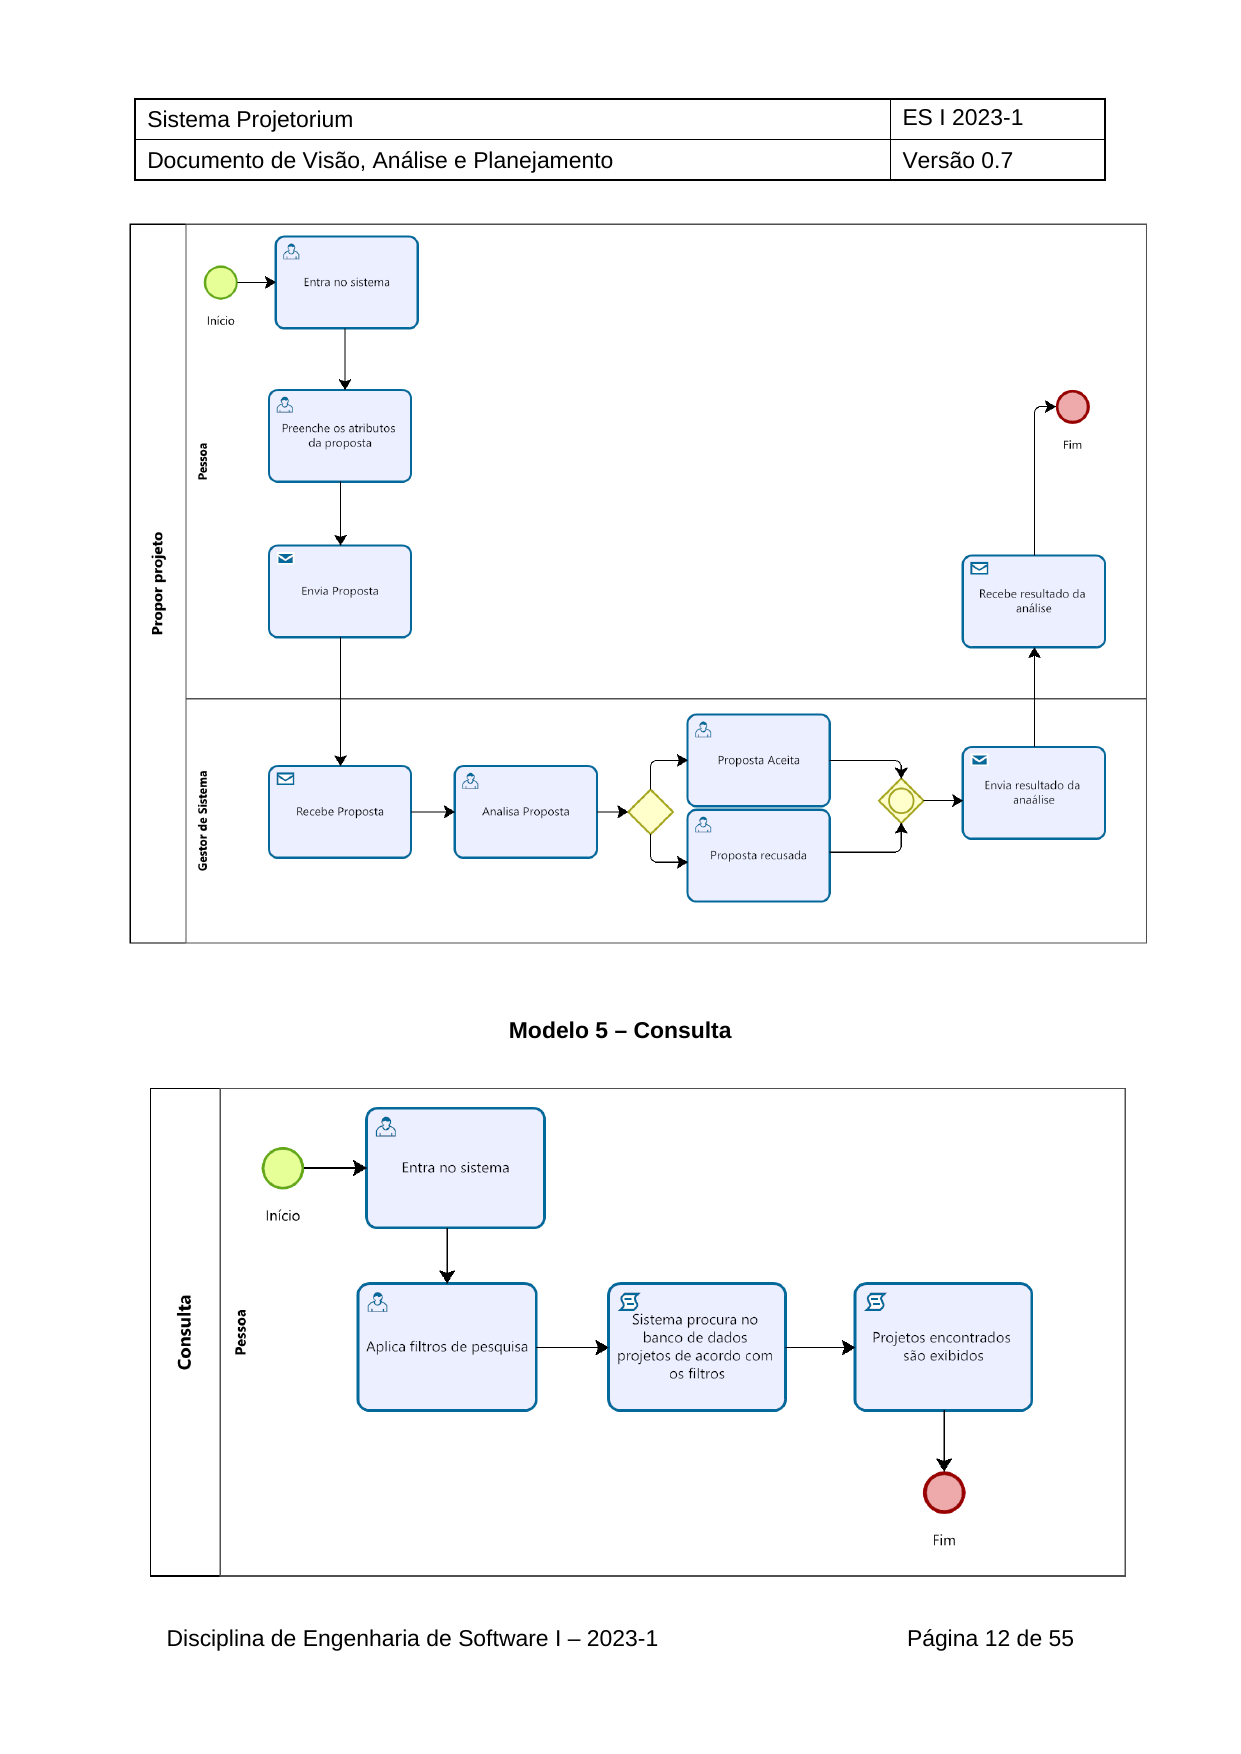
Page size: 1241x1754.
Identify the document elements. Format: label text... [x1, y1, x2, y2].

picture [121, 206, 1164, 952]
picture [143, 1066, 1136, 1586]
text Modelo 5 – Consulta [148, 1017, 1092, 1043]
